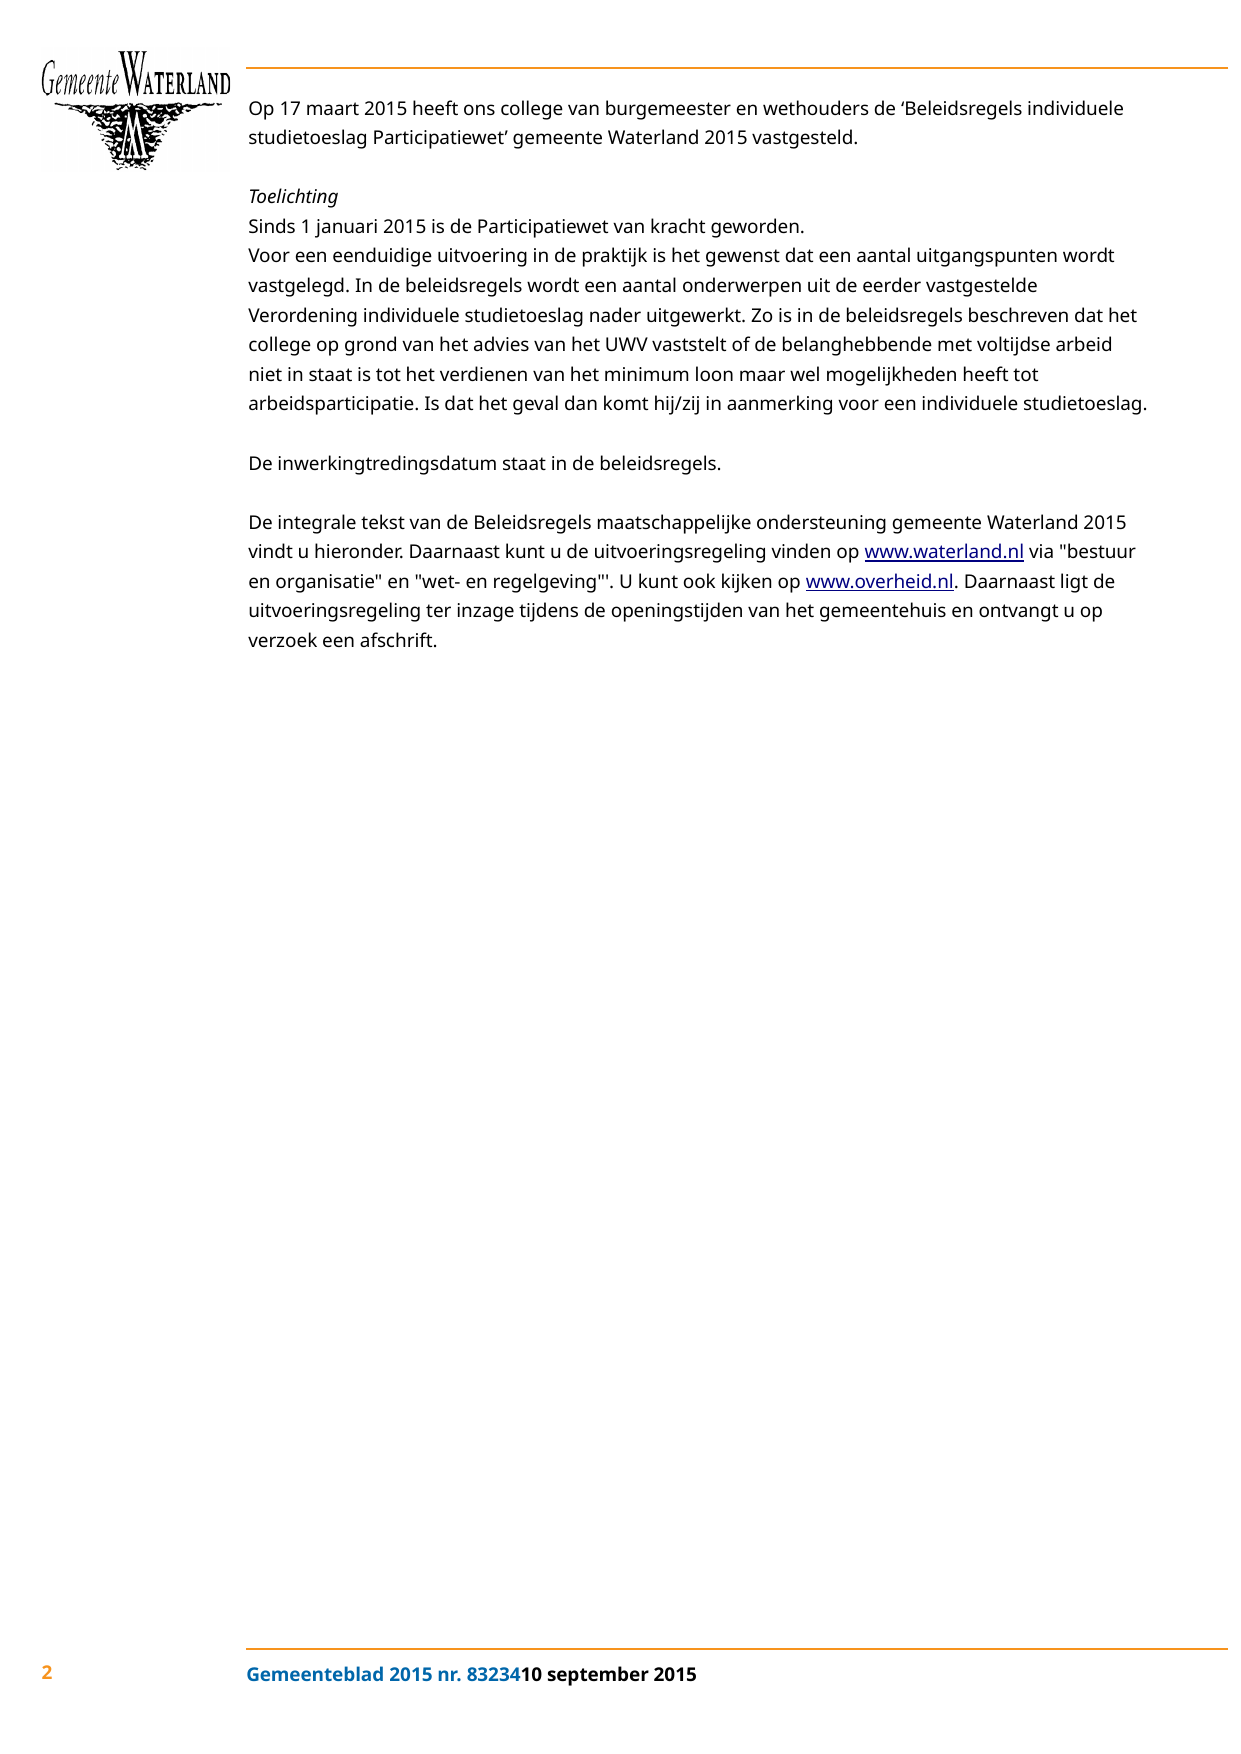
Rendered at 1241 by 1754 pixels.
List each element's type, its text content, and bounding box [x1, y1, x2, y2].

text Sinds 1 januari 2015 is de Participatiewet van kracht geworden. [248, 213, 1152, 239]
text Op 17 maart 2015 heeft ons college van burgemeester en wethouders de ‘Beleidsregels individuele studietoeslag Participatiewet’ gemeente Waterland 2015 vastgesteld. [248, 95, 1152, 150]
picture [41, 47, 231, 172]
text De integrale tekst van de Beleidsregels maatschappelijke ondersteuning gemeente Waterland 2015 vindt u hieronder. Daarnaast kunt u de uitvoeringsregeling vinden op www.waterland.nl via "bestuur en organisatie" en "wet- en regelgeving"'. U kunt ook kijken op www.overheid.nl. Daarnaast ligt de uitvoeringsregeling ter inzage tijdens de openingstijden van het gemeentehuis en ontvangt u op verzoek een afschrift. [248, 509, 1152, 653]
text Toelichting [248, 183, 1152, 209]
text De inwerkingtredingsdatum staat in de beleidsregels. [248, 450, 1152, 476]
text Voor een eenduidige uitvoering in de praktijk is het gewenst dat een aantal uitgangspunten wordt vastgelegd. In de beleidsregels wordt een aantal onderwerpen uit de eerder vastgestelde Verordening individuele studietoeslag nader uitgewerkt. Zo is in de beleidsregels beschreven dat het college op grond van het advies van het UWV vaststelt of de belanghebbende met voltijdse arbeid niet in staat is tot het verdienen van het minimum loon maar wel mogelijkheden heeft tot arbeidsparticipatie. Is dat het geval dan komt hij/zij in aanmerking voor een individuele studietoeslag. [248, 243, 1152, 416]
